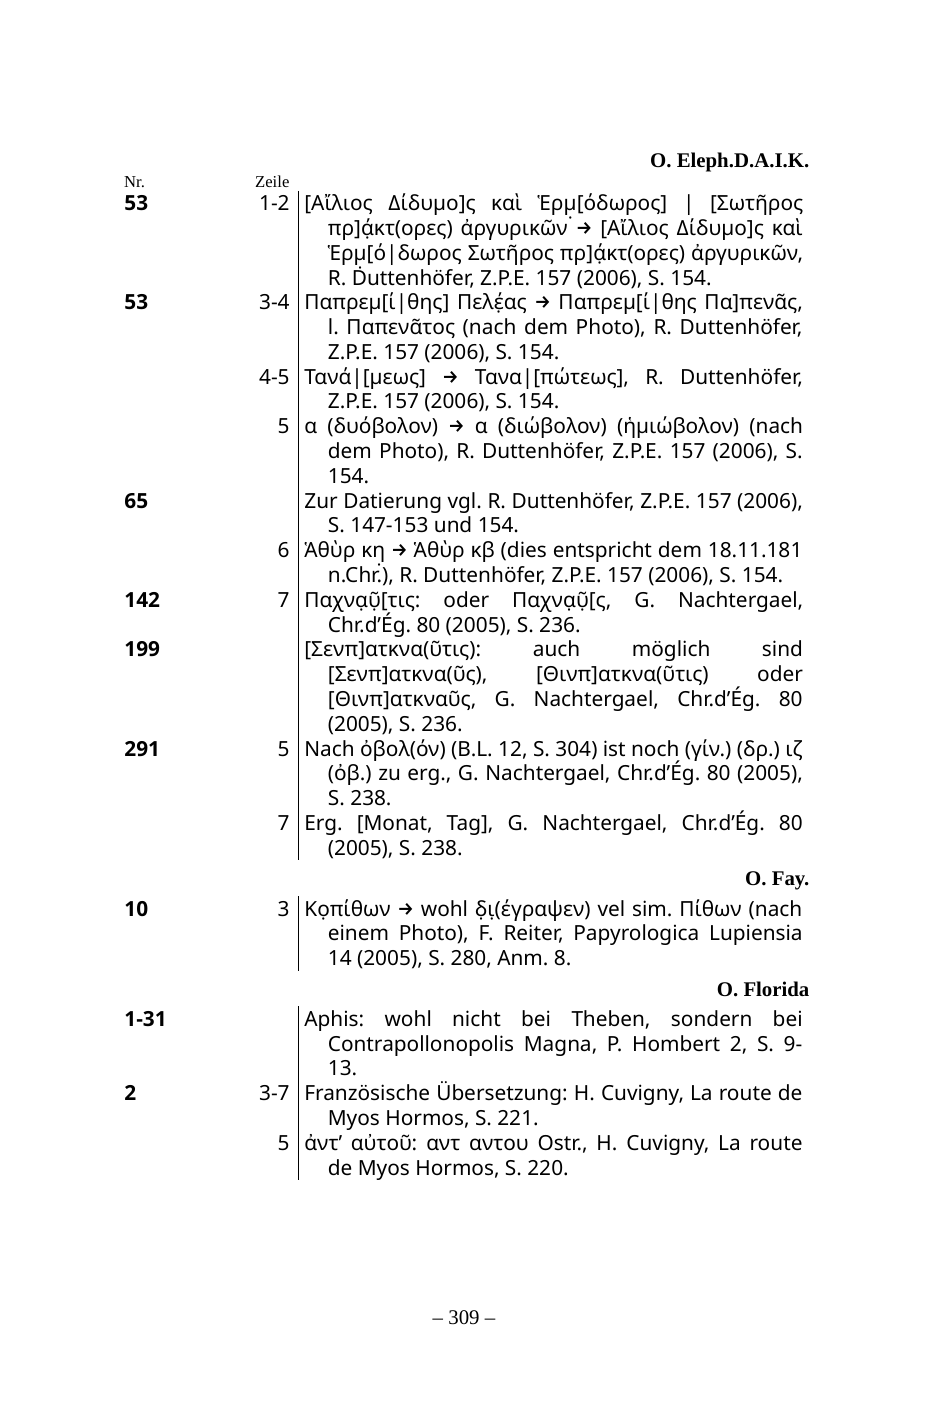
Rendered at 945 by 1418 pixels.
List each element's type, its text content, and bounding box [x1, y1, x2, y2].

table_cell Παχνα̣ῦ̣[τις: oder Παχνα̣ῦ̣[ς, G. Nachtergael, Chr.d’Ég. 80 (2005), S. 236. [299, 588, 809, 637]
table_cell 5 [118, 414, 298, 488]
table_cell α (δυόβολον) → α (διώβολον) (ἡμιώβολον) (nach dem Photo), R. Duttenhöfer, Z.P.E. 157 (2006), S. 154. [299, 414, 809, 488]
table_cell 53 [118, 191, 207, 290]
table_header 3 [207, 896, 298, 971]
table_cell Τανά|[μεως] → Τανα|[πώτεως], R. Duttenhöfer, Z.P.E. 157 (2006), S. 154. [299, 364, 809, 414]
subtitle O. Florida [118, 976, 809, 1001]
table_cell 291 [118, 736, 207, 811]
table_cell Παπρεμ[ί|θης] Πελέ̣ας → Παπρεμ[ί|θης Πα]πενᾶς, l. Παπενᾶτος (nach dem Photo), R. Duttenhöfer, Z.P.E. 157 (2006), S. 154. [299, 290, 809, 364]
table_header Aphis: wohl nicht bei Theben, sondern bei Contrapollonopolis Magna, P. Hombert 2, S. 9-13. [299, 1006, 809, 1081]
table_header 1-31 [118, 1006, 298, 1081]
table_cell 5 [207, 736, 298, 811]
table_cell Erg. [Monat, Tag], G. Nachtergael, Chr.d’Ég. 80 (2005), S. 238. [299, 811, 809, 860]
table_cell 5 [118, 1130, 298, 1180]
table_cell 65 [118, 488, 298, 538]
subtitle O. Fay. [118, 866, 809, 890]
table_cell Nach ὀβολ(όν) (B.L. 12, S. 304) ist noch (γίν.) (δρ.) ιζ (ὀβ.) zu erg., G. Nachtergael, Chr.d’Ég. 80 (2005), S. 238. [299, 736, 809, 811]
table_cell 4-5 [118, 364, 298, 414]
table_cell Zur Datierung vgl. R. Duttenhöfer, Z.P.E. 157 (2006), S. 147-153 und 154. [299, 488, 809, 538]
table_cell [Σενπ]ατκνα(ῦτις): auch möglich sind [Σενπ]ατκνα(ῦς), [Θινπ]ατκνα(ῦτις) oder [Θινπ]ατκναῦς, G. Nachtergael, Chr.d’Ég. 80 (2005), S. 236. [299, 637, 809, 736]
table_cell ἀντʼ αὐτοῦ: αντ αντου Ostr., H. Cuvigny, La route de Myos Hormos, S. 220. [299, 1130, 809, 1180]
table_cell [Αἴλιος Δίδυμο]ς καὶ Ἑρμ̣[όδωρος] | [Σωτῆρος πρ]ά̣κτ(ορες) ἀργυρικῶν → [Αἴλιος Δίδυμο]ς καὶ Ἑρμ̣[ό|δωρος Σωτῆρος πρ]ά̣κτ(ορες) ἀργυρικῶν, R. Duttenhöfer, Z.P.E. 157 (2006), S. 154. [299, 191, 809, 290]
table_cell 7 [118, 811, 298, 860]
table_cell 2 [118, 1081, 207, 1130]
table_cell 6 [118, 538, 298, 587]
table_cell 53 [118, 290, 207, 364]
table_cell Ἁθὺρ κη̣ → Ἁθὺρ κβ (dies entspricht dem 18.11.181 n.Chr.), R. Duttenhöfer, Z.P.E. 157 (2006), S. 154. [299, 538, 809, 587]
table_header Κο̣πίθων → wohl δ̣ι̣(έγραψεν) vel sim. Πίθων (nach einem Photo), F. Reiter, Papyrologica Lupiensia 14 (2005), S. 280, Anm. 8. [299, 896, 809, 971]
table_cell Französische Übersetzung: H. Cuvigny, La route de Myos Hormos, S. 221. [299, 1081, 809, 1130]
table_cell 142 [118, 588, 207, 637]
table_cell 1-2 [207, 191, 298, 290]
table_cell 199 [118, 637, 298, 736]
table_cell 7 [207, 588, 298, 637]
table_header 10 [118, 896, 207, 971]
table_cell 3-4 [207, 290, 298, 364]
table_cell 3-7 [207, 1081, 298, 1130]
